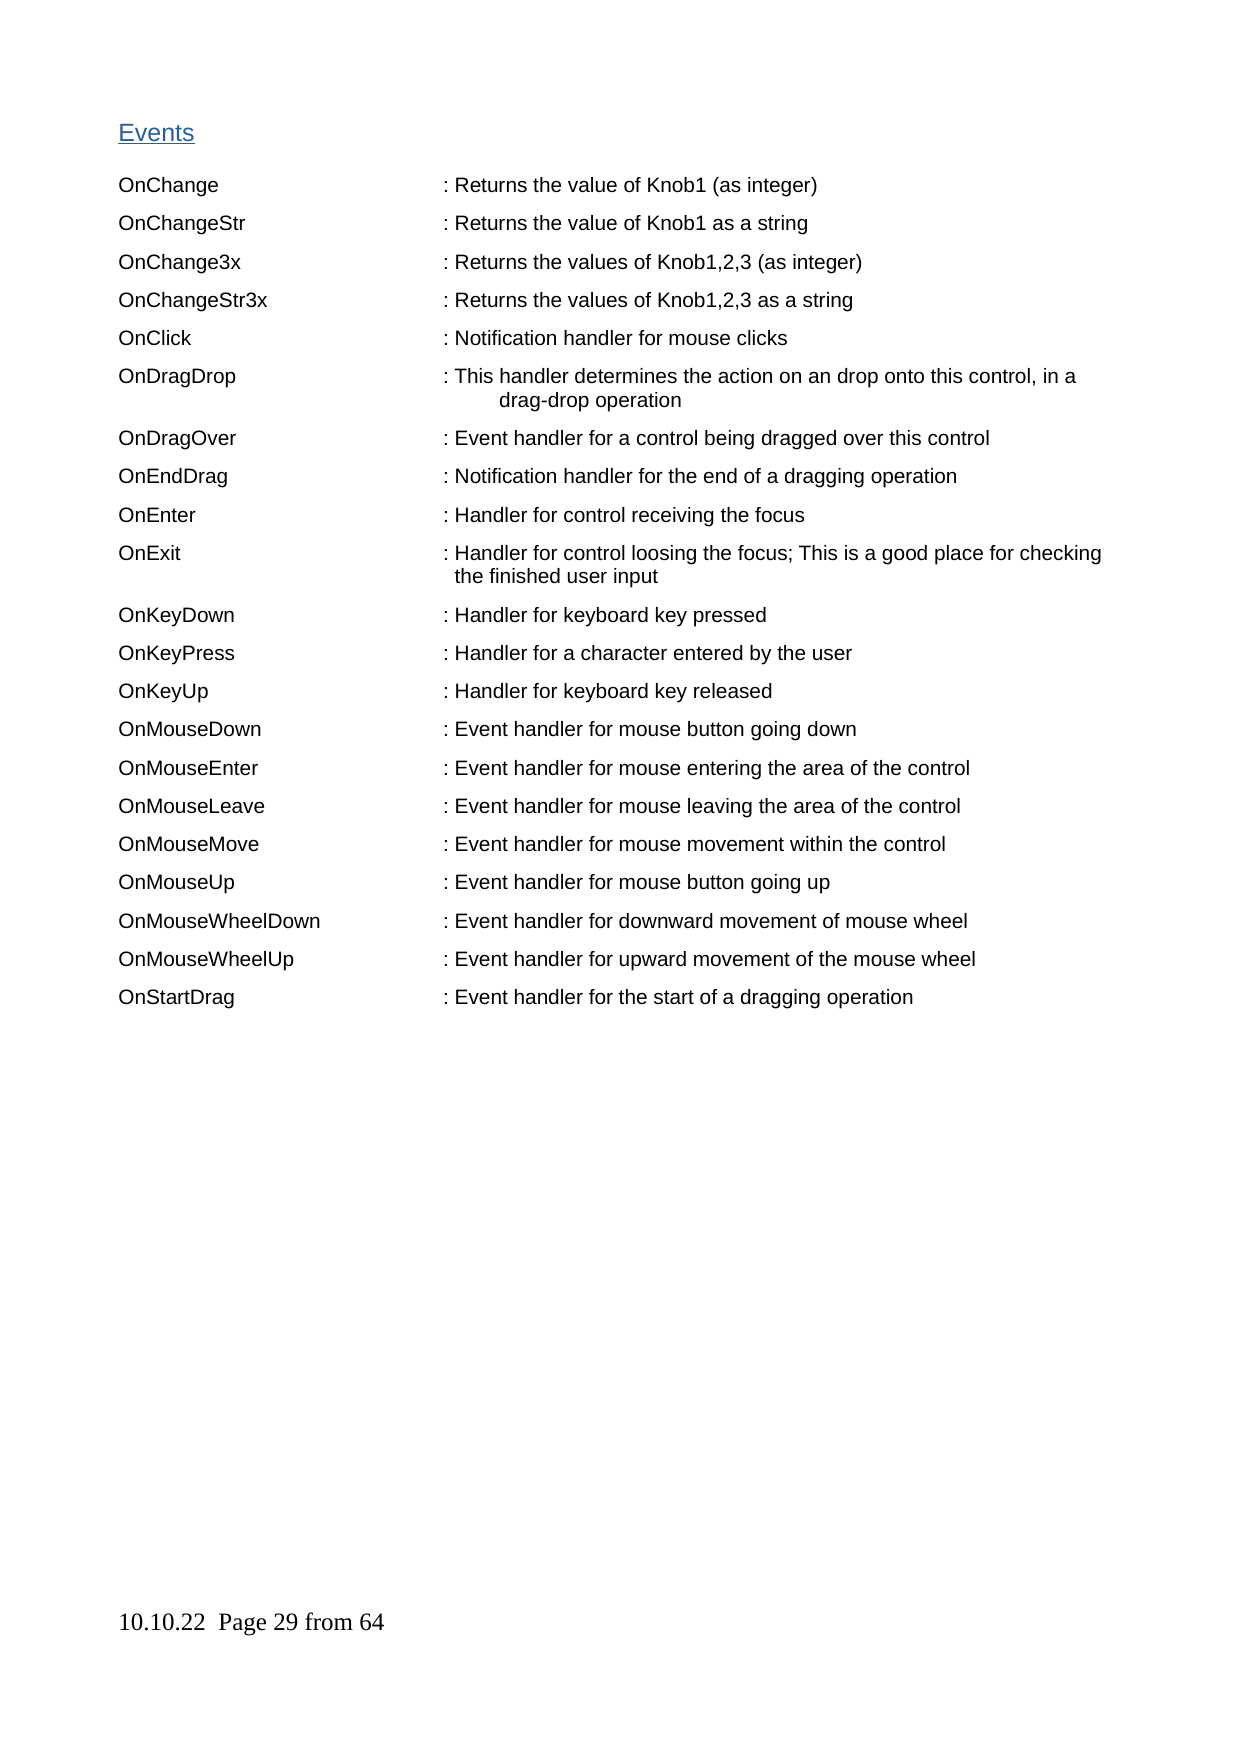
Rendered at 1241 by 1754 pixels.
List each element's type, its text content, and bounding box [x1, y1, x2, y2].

text OnMouseLeave : Event handler for mouse leaving the area of the control [118, 794, 1122, 818]
text OnStartDrag : Event handler for the start of a dragging operation [118, 986, 1122, 1009]
text OnMouseWheelUp : Event handler for upward movement of the mouse wheel [118, 947, 1122, 971]
text OnEnter : Handler for control receiving the focus [118, 503, 1122, 527]
text OnDragOver : Event handler for a control being dragged over this control [118, 427, 1122, 450]
text OnChange : Returns the value of Knob1 (as integer) [118, 174, 1122, 197]
subtitle Events [118, 118, 1122, 147]
text OnMouseWheelDown : Event handler for downward movement of mouse wheel [118, 909, 1122, 933]
text OnChangeStr3x : Returns the values of Knob1,2,3 as a string [118, 288, 1122, 312]
text OnKeyDown : Handler for keyboard key pressed [118, 603, 1122, 627]
text OnKeyPress : Handler for a character entered by the user [118, 642, 1122, 665]
text OnMouseUp : Event handler for mouse button going up [118, 871, 1122, 894]
text OnChange3x : Returns the values of Knob1,2,3 (as integer) [118, 250, 1122, 274]
text OnExit : Handler for control loosing the focus; This is a good place for checking the finished user input [118, 541, 1122, 589]
text OnDragDrop : This handler determines the action on an drop onto this control, in a drag-drop operation [118, 365, 1122, 412]
text OnKeyUp : Handler for keyboard key released [118, 680, 1122, 703]
text OnMouseDown : Event handler for mouse button going down [118, 718, 1122, 742]
text OnEndDrag : Notification handler for the end of a dragging operation [118, 465, 1122, 489]
text OnClick : Notification handler for mouse clicks [118, 327, 1122, 350]
text OnMouseMove : Event handler for mouse movement within the control [118, 833, 1122, 856]
text OnMouseEnter : Event handler for mouse entering the area of the control [118, 756, 1122, 780]
text OnChangeStr : Returns the value of Knob1 as a string [118, 212, 1122, 236]
